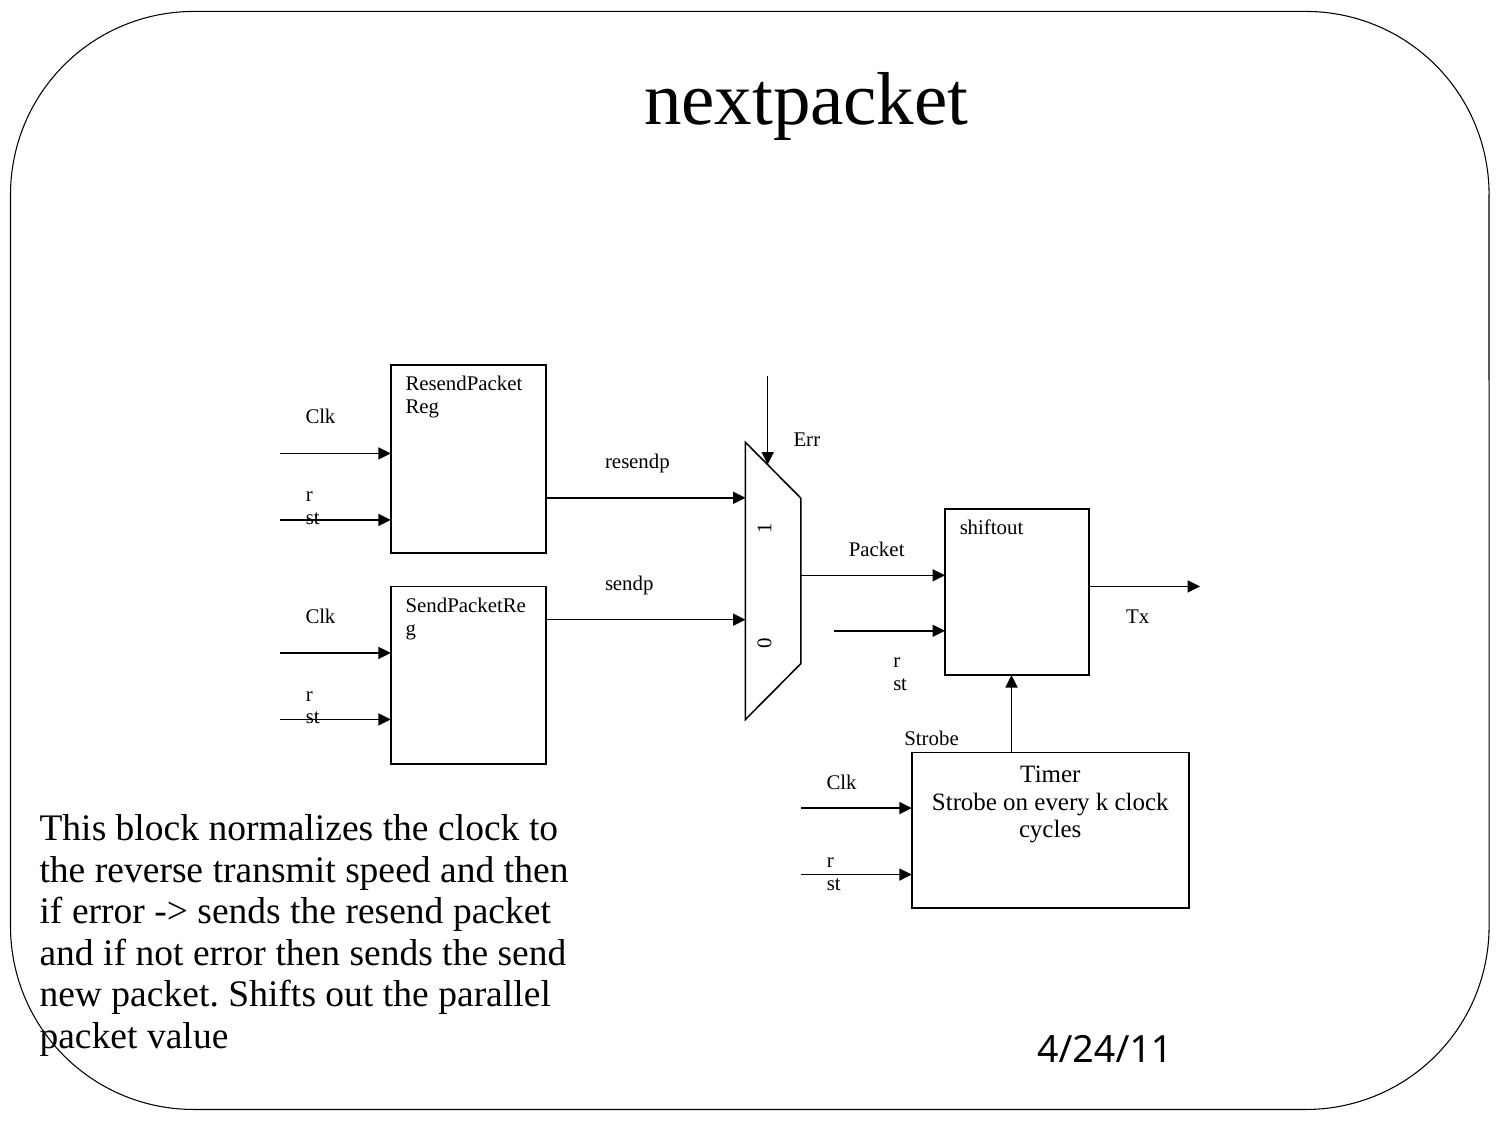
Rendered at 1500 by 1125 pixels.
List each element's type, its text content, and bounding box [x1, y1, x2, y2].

text_box rst [291, 675, 336, 709]
text_box sendp [590, 564, 691, 609]
text_box SendPacketReg [390, 586, 546, 764]
text_box Packet [834, 531, 934, 576]
text_box shiftout [945, 508, 1090, 676]
text_box Err [778, 420, 846, 465]
text_box This block normalizes the clock to the reverse transmit speed and then if error -> sends the resend packet and if not error then sends the send new packet. Shifts out the parallel packet value [24, 800, 613, 956]
text_box Timer Strobe on every k clock cycles [911, 752, 1189, 908]
text_box Clk [290, 597, 358, 642]
text_box resendp [590, 442, 691, 487]
text_box Tx [1111, 597, 1167, 631]
text_box nextpacket [523, 50, 1090, 150]
text_box rst [291, 475, 336, 509]
text_box Clk [290, 398, 358, 443]
text_box rst [812, 841, 857, 875]
text_box Clk [811, 763, 879, 809]
text_box 0 1 [745, 442, 801, 720]
text_box Strobe [889, 719, 979, 753]
text_box ResendPacketReg [390, 364, 546, 554]
text_box rst [878, 641, 923, 676]
